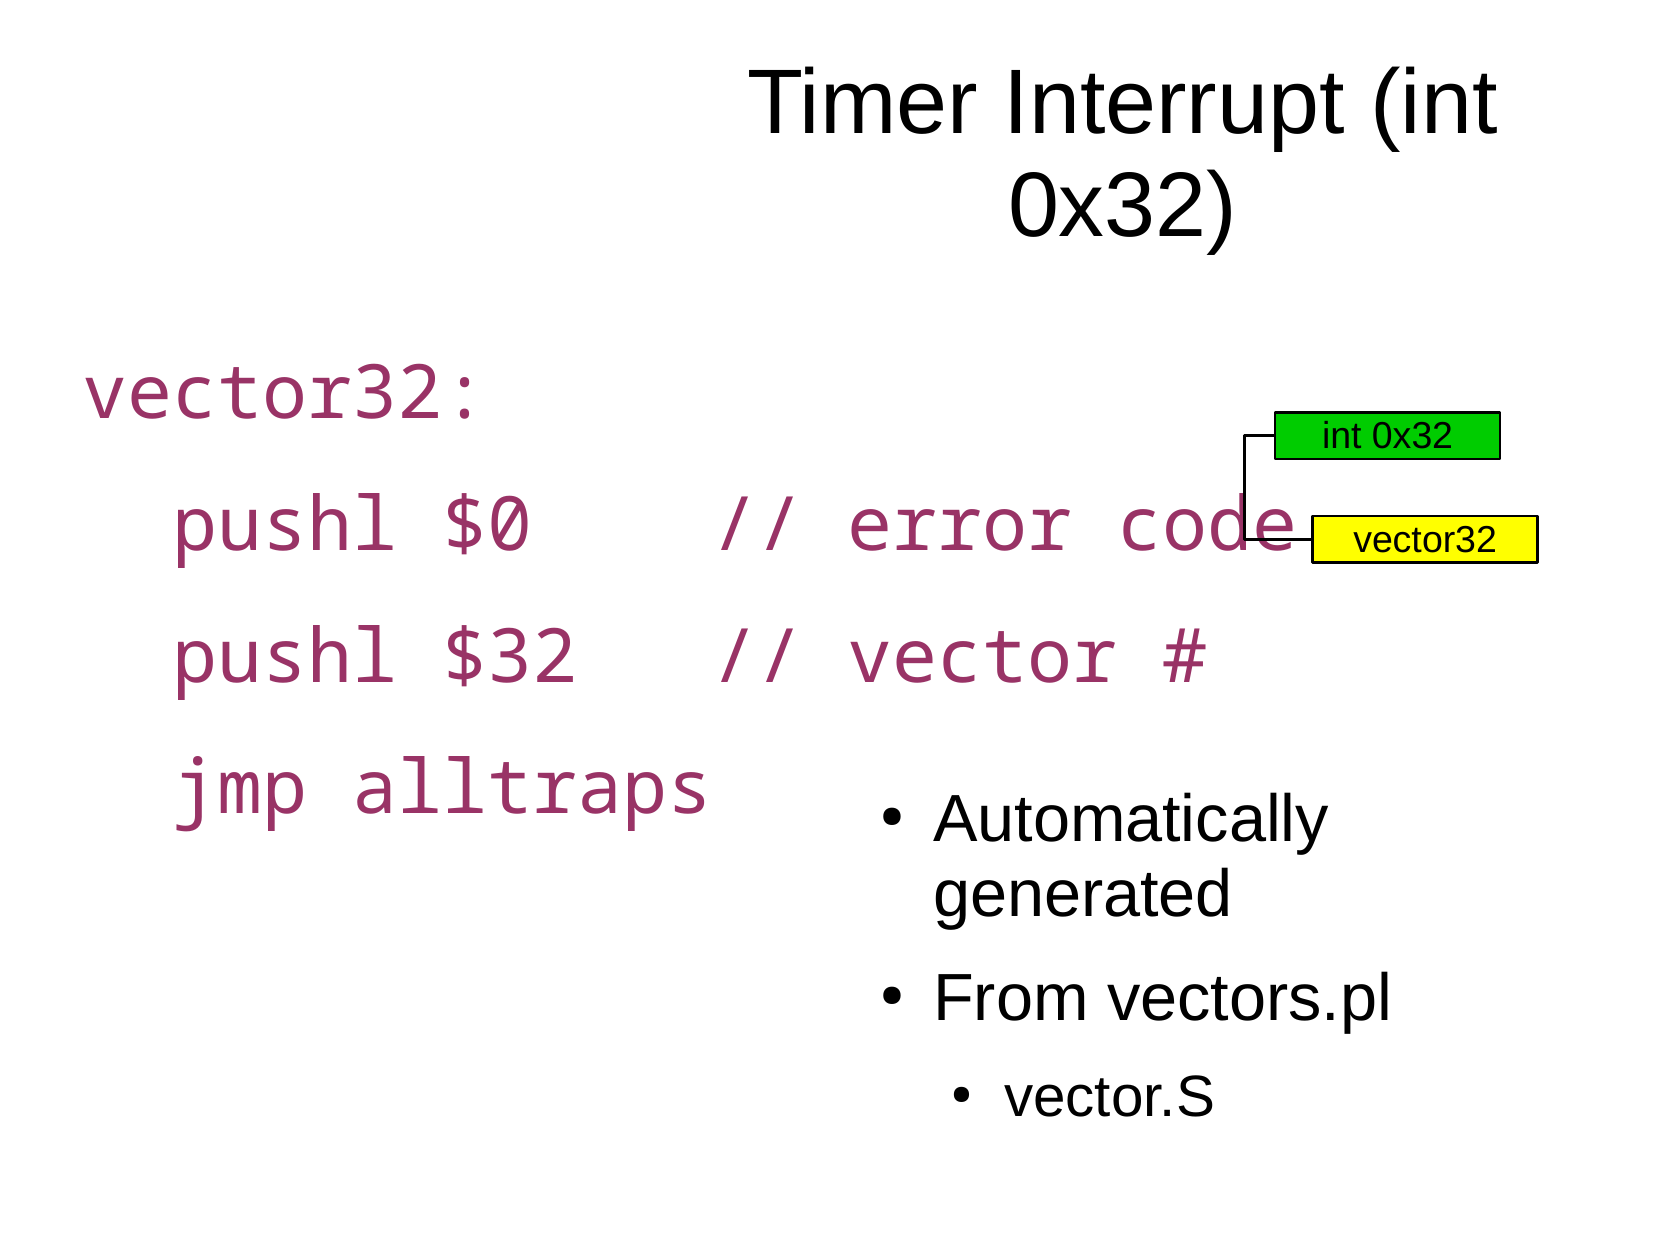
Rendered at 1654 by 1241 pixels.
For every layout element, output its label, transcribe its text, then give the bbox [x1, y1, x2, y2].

text_box int 0x32 [1275, 412, 1501, 459]
list Automatically generated From vectors.pl vector.S [862, 780, 1589, 1201]
text_box vector32 [1312, 516, 1538, 563]
title Timer Interrupt (int 0x32) [675, 0, 1571, 359]
list vector32: pushl $0 // error code pushl $32 // vector # jmp alltraps [82, 75, 1571, 1163]
